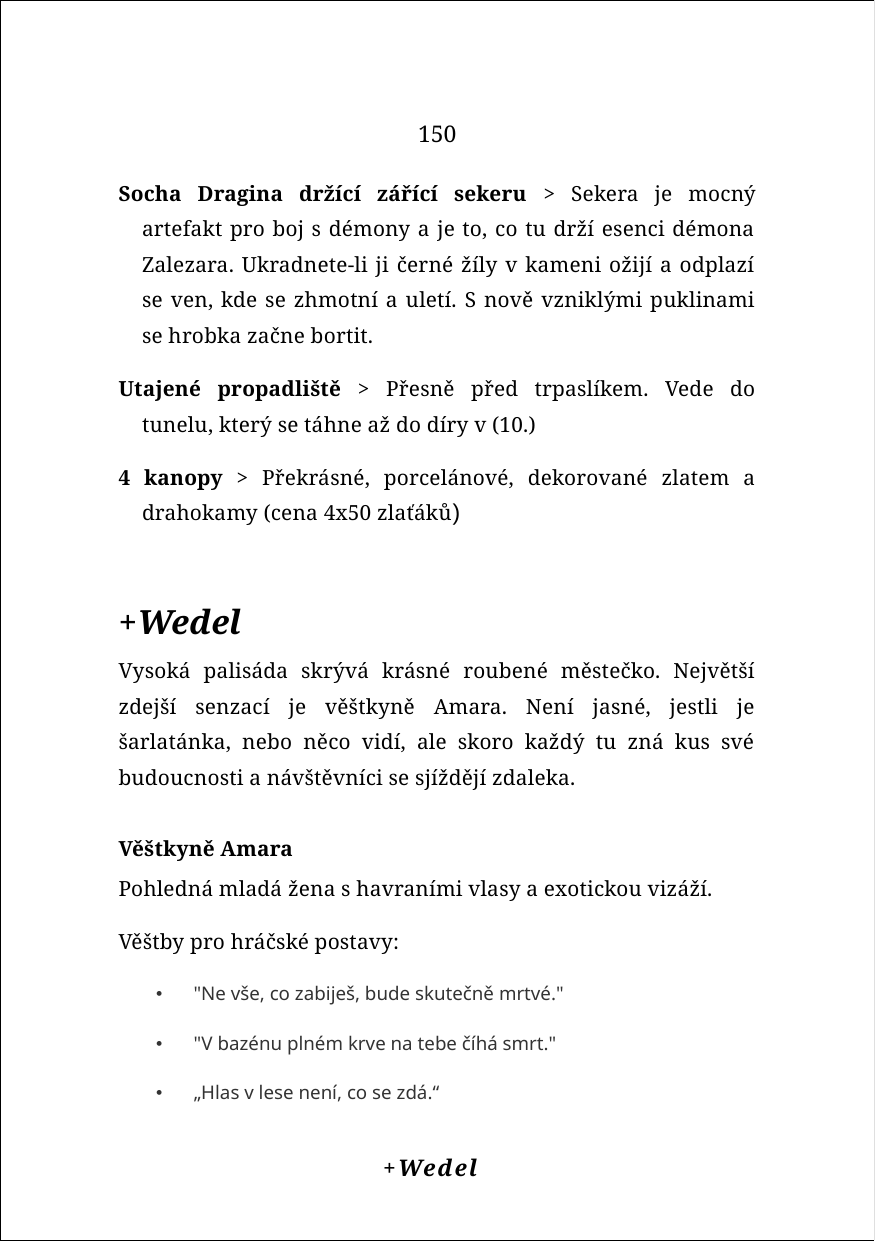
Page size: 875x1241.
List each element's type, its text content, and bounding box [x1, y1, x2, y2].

text 4 kanopy > Překrásné, porcelánové, dekorované zlatem a drahokamy (cena 4x50 zlaťáků) [118, 463, 756, 527]
text Utajené propadliště > Přesně před trpaslíkem. Vede do tunelu, který se táhne až do díry v (10.) [118, 374, 756, 438]
subtitle Věštkyně Amara [118, 834, 756, 862]
list „Hlas v lese není, co se zdá.“ [156, 1079, 756, 1105]
text Socha Dragina držící zářící sekeru > Sekera je mocný artefakt pro boj s démony a je to, co tu drží esenci démona Zalezara. Ukradnete-li ji černé žíly v kameni ožijí a odplazí se ven, kde se zhmotní a uletí. S nově vzniklými puklinami se hrobka začne bortit. [118, 179, 756, 349]
list "Ne vše, co zabiješ, bude skutečně mrtvé." [156, 980, 756, 1006]
text Vysoká palisáda skrývá krásné roubené městečko. Největší zdejší senzací je věštkyně Amara. Není jasné, jestli je šarlatánka, nebo něco vidí, ale skoro každý tu zná kus své budoucnosti a návštěvníci se sjíždějí zdaleka. [118, 656, 756, 791]
list "V bazénu plném krve na tebe číhá smrt." [156, 1030, 756, 1056]
text Věštby pro hráčské postavy: [118, 927, 756, 956]
subtitle +Wedel [118, 599, 756, 644]
text Pohledná mladá žena s havraními vlasy a exotickou vizáží. [118, 874, 756, 902]
